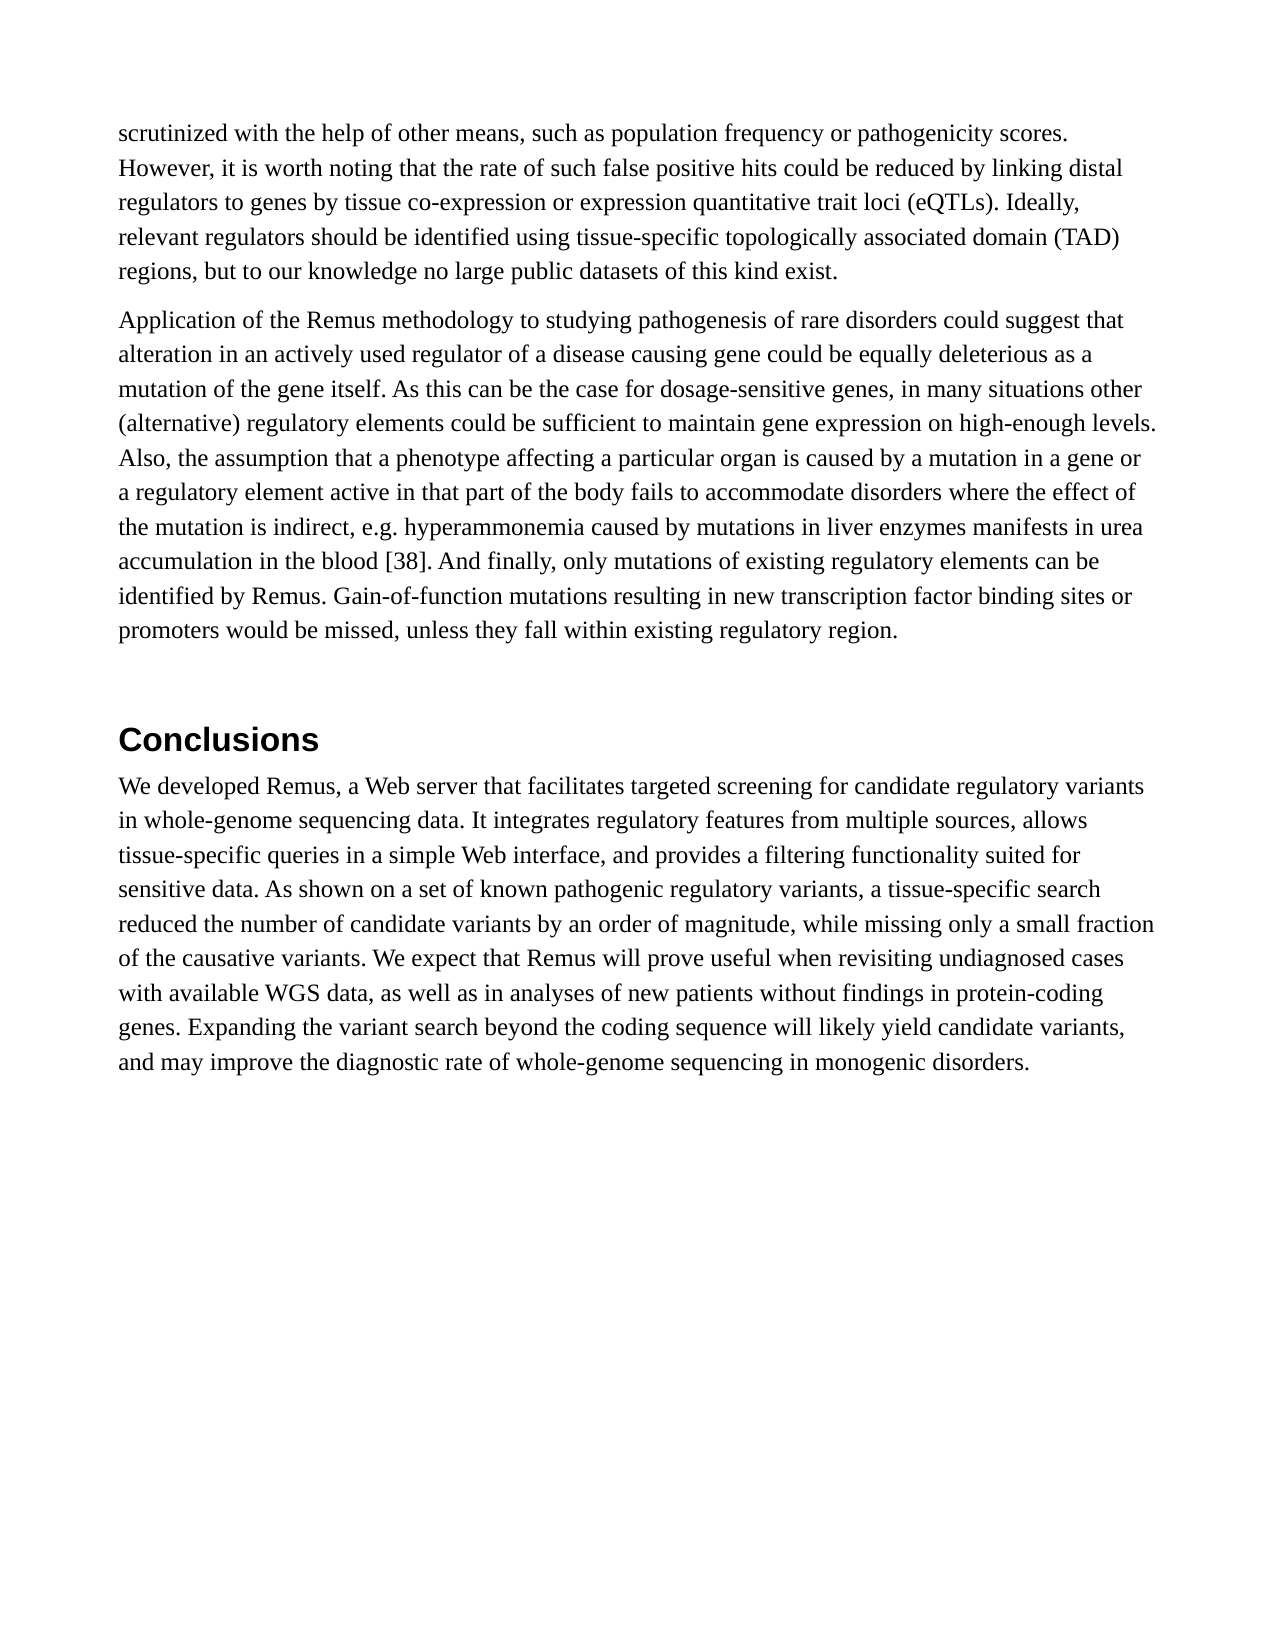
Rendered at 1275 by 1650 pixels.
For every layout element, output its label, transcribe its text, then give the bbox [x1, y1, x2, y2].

text Application of the Remus methodology to studying pathogenesis of rare disorders could suggest that alteration in an actively used regulator of a disease causing gene could be equally deleterious as a mutation of the gene itself. As this can be the case for dosage-sensitive genes, in many situations other (alternative) regulatory elements could be sufficient to maintain gene expression on high-enough levels. Also, the assumption that a phenotype affecting a particular organ is caused by a mutation in a gene or a regulatory element active in that part of the body fails to accommodate disorders where the effect of the mutation is indirect, e.g. hyperammonemia caused by mutations in liver enzymes manifests in urea accumulation in the blood [38]. And finally, only mutations of existing regulatory elements can be identified by Remus. Gain-of-function mutations resulting in new transcription factor binding sites or promoters would be missed, unless they fall within existing regulatory region. [118, 305, 1157, 644]
text scrutinized with the help of other means, such as population frequency or pathogenicity scores. However, it is worth noting that the rate of such false positive hits could be reduced by linking distal regulators to genes by tissue co-expression or expression quantitative trait loci (eQTLs). Ideally, relevant regulators should be identified using tissue-specific topologically associated domain (TAD) regions, but to our knowledge no large public datasets of this kind exist. [118, 118, 1157, 285]
text We developed Remus, a Web server that facilitates targeted screening for candidate regulatory variants in whole-genome sequencing data. It integrates regulatory features from multiple sources, allows tissue-specific queries in a simple Web interface, and provides a filtering functionality suited for sensitive data. As shown on a set of known pathogenic regulatory variants, a tissue-specific search reduced the number of candidate variants by an order of magnitude, while missing only a small fraction of the causative variants. We expect that Remus will prove useful when revisiting undiagnosed cases with available WGS data, as well as in analyses of new patients without findings in protein-coding genes. Expanding the variant search beyond the coding sequence will likely yield candidate variants, and may improve the diagnostic rate of whole-genome sequencing in monogenic disorders. [118, 771, 1157, 1076]
subtitle Conclusions [118, 720, 1157, 758]
